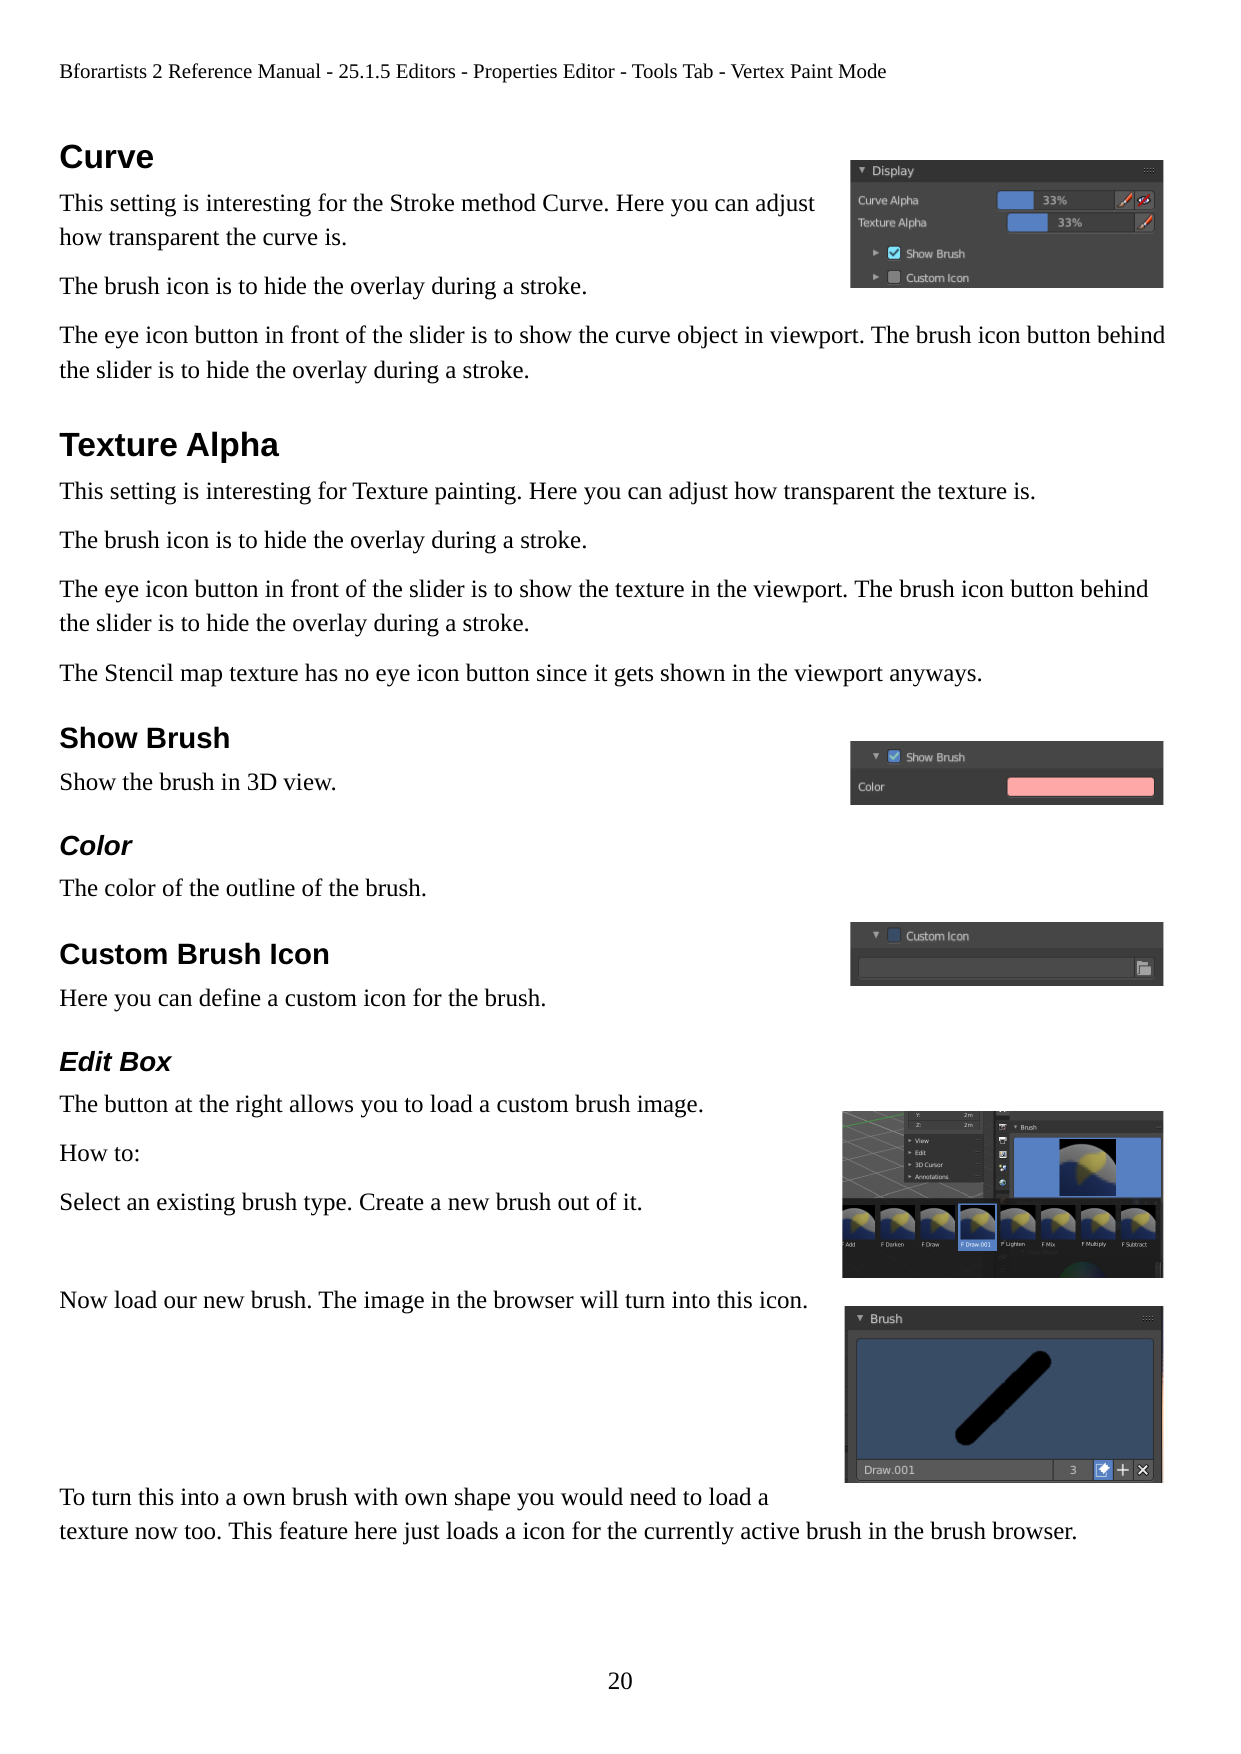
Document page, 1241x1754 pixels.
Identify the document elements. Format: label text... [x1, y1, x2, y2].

text This setting is interesting for the Stroke method Curve. Here you can adjust how transparent the curve is. [59, 188, 850, 251]
text This setting is interesting for Texture painting. Here you can adjust how transparent the texture is. [59, 476, 1181, 505]
text To turn this into a own brush with own shape you would need to load a texture now too. This feature here just loads a icon for the currently active brush in the brush browser. [59, 1482, 1181, 1545]
subtitle [1164, 937, 1181, 971]
text The button at the right allows you to load a custom brush image. [59, 1089, 1181, 1118]
text The eye icon button in front of the slider is to show the texture in the viewport. The brush icon button behind the slider is to hide the overlay during a stroke. [59, 574, 1181, 637]
picture [842, 1111, 1164, 1278]
subtitle Show Brush [59, 721, 1181, 755]
text [1164, 1138, 1181, 1167]
text Now load our new brush. The image in the browser will turn into this icon. [59, 1286, 1181, 1314]
text How to: [59, 1138, 842, 1167]
subtitle Color [59, 829, 1181, 861]
subtitle Texture Alpha [59, 425, 1181, 463]
picture [850, 160, 1164, 288]
text The color of the outline of the brush. [59, 873, 1181, 902]
picture [850, 741, 1164, 805]
picture [844, 1306, 1164, 1483]
text Show the brush in 3D view. [59, 767, 850, 796]
picture [850, 922, 1164, 986]
text Here you can define a custom icon for the brush. [59, 983, 1181, 1012]
text Select an existing brush type. Create a new brush out of it. [59, 1187, 842, 1216]
subtitle Edit Box [59, 1045, 1181, 1077]
text The brush icon is to hide the overlay during a stroke. [59, 525, 1181, 554]
text The eye icon button in front of the slider is to show the curve object in viewport. The brush icon button behind the slider is to hide the overlay during a stroke. [59, 320, 1181, 384]
subtitle Custom Brush Icon [59, 937, 850, 971]
text The Stencil map texture has no eye icon button since it gets shown in the viewport anyways. [59, 658, 1181, 686]
text The brush icon is to hide the overlay during a stroke. [59, 271, 1181, 300]
subtitle Curve [59, 137, 1181, 175]
